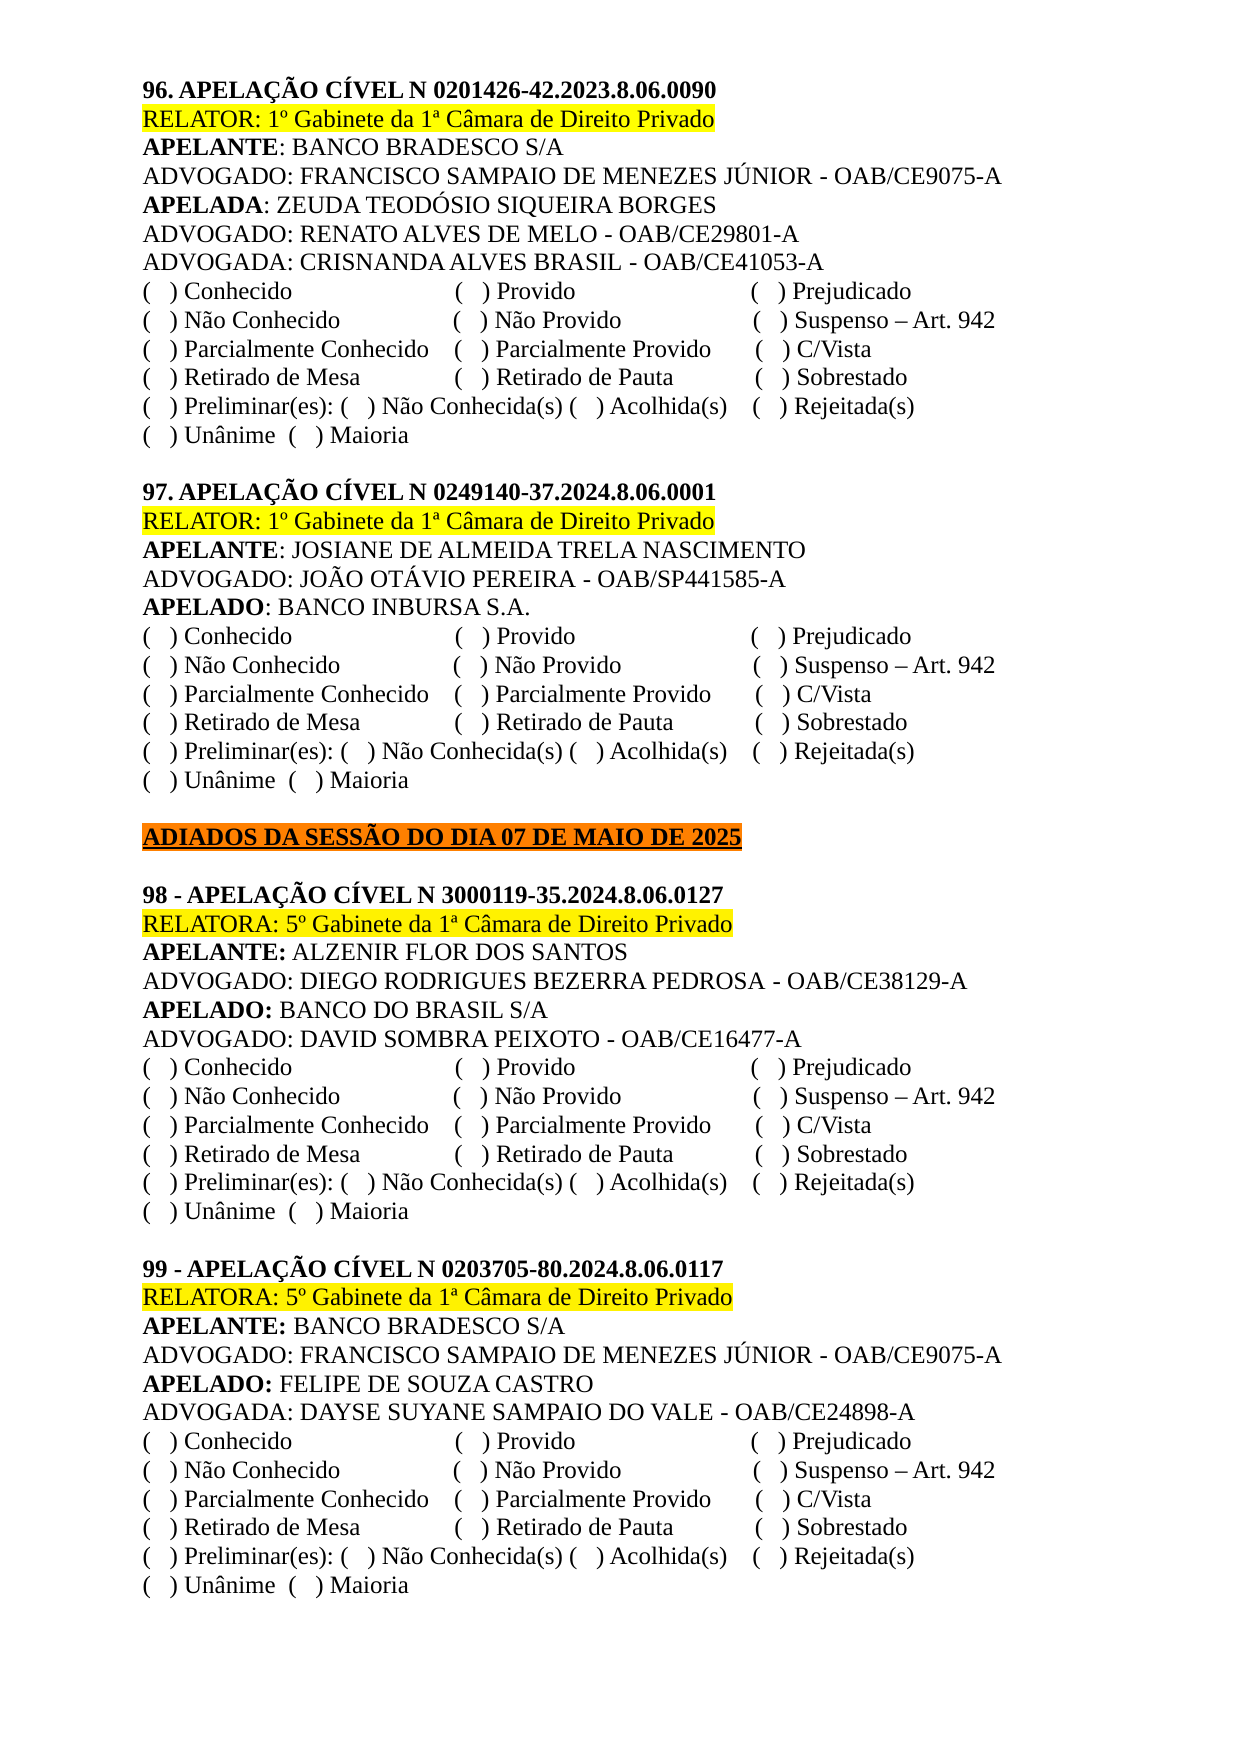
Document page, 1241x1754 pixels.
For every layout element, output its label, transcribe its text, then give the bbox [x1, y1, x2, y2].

text ( ) Parcialmente Conhecido ( ) Parcialmente Provido ( ) C/Vista [142, 1110, 1141, 1139]
text ( ) Retirado de Mesa ( ) Retirado de Pauta ( ) Sobrestado [142, 1139, 1141, 1167]
text ADIADOS DA SESSÃO DO DIA 07 DE MAIO DE 2025 [142, 822, 1141, 851]
text ( ) Unânime ( ) Maioria [142, 1196, 1141, 1225]
text ( ) Retirado de Mesa ( ) Retirado de Pauta ( ) Sobrestado [142, 707, 1141, 736]
text 99 - APELAÇÃO CÍVEL N 0203705-80.2024.8.06.0117 RELATORA: 5º Gabinete da 1ª Câmara de Direito Privado APELANTE: BANCO BRADESCO S/A ADVOGADO: FRANCISCO SAMPAIO DE MENEZES JÚNIOR - OAB/CE9075-A APELADO: FELIPE DE SOUZA CASTRO ADVOGADA: DAYSE SUYANE SAMPAIO DO VALE - OAB/CE24898-A ( ) Conhecido ( ) Provido ( ) Prejudicado [142, 1254, 1141, 1455]
text ( ) Não Conhecido ( ) Não Provido ( ) Suspenso – Art. 942 [142, 1081, 1141, 1110]
text ( ) Retirado de Mesa ( ) Retirado de Pauta ( ) Sobrestado [142, 362, 1141, 391]
text ( ) Não Conhecido ( ) Não Provido ( ) Suspenso – Art. 942 [142, 650, 1141, 679]
text ( ) Preliminar(es): ( ) Não Conhecida(s) ( ) Acolhida(s) ( ) Rejeitada(s) [142, 391, 1141, 420]
text ( ) Unânime ( ) Maioria [142, 1570, 1141, 1599]
text ( ) Parcialmente Conhecido ( ) Parcialmente Provido ( ) C/Vista [142, 679, 1141, 707]
text ( ) Retirado de Mesa ( ) Retirado de Pauta ( ) Sobrestado [142, 1512, 1141, 1541]
text ( ) Preliminar(es): ( ) Não Conhecida(s) ( ) Acolhida(s) ( ) Rejeitada(s) [142, 1167, 1141, 1196]
text ( ) Parcialmente Conhecido ( ) Parcialmente Provido ( ) C/Vista [142, 1484, 1141, 1512]
text ( ) Preliminar(es): ( ) Não Conhecida(s) ( ) Acolhida(s) ( ) Rejeitada(s) [142, 736, 1141, 765]
text 96. APELAÇÃO CÍVEL N 0201426-42.2023.8.06.0090 RELATOR: 1º Gabinete da 1ª Câmara de Direito Privado APELANTE: BANCO BRADESCO S/A ADVOGADO: FRANCISCO SAMPAIO DE MENEZES JÚNIOR - OAB/CE9075-A APELADA: ZEUDA TEODÓSIO SIQUEIRA BORGES ADVOGADO: RENATO ALVES DE MELO - OAB/CE29801-A ADVOGADA: CRISNANDA ALVES BRASIL - OAB/CE41053-A ( ) Conhecido ( ) Provido ( ) Prejudicado [142, 75, 1141, 305]
text ( ) Preliminar(es): ( ) Não Conhecida(s) ( ) Acolhida(s) ( ) Rejeitada(s) [142, 1541, 1141, 1570]
text 98 - APELAÇÃO CÍVEL N 3000119-35.2024.8.06.0127 RELATORA: 5º Gabinete da 1ª Câmara de Direito Privado APELANTE: ALZENIR FLOR DOS SANTOS ADVOGADO: DIEGO RODRIGUES BEZERRA PEDROSA - OAB/CE38129-A APELADO: BANCO DO BRASIL S/A ADVOGADO: DAVID SOMBRA PEIXOTO - OAB/CE16477-A ( ) Conhecido ( ) Provido ( ) Prejudicado [142, 880, 1141, 1081]
text ( ) Parcialmente Conhecido ( ) Parcialmente Provido ( ) C/Vista [142, 334, 1141, 362]
text ( ) Unânime ( ) Maioria 97. APELAÇÃO CÍVEL N 0249140-37.2024.8.06.0001 RELATOR: 1º Gabinete da 1ª Câmara de Direito Privado APELANTE: JOSIANE DE ALMEIDA TRELA NASCIMENTO ADVOGADO: JOÃO OTÁVIO PEREIRA - OAB/SP441585-A APELADO: BANCO INBURSA S.A. ( ) Conhecido ( ) Provido ( ) Prejudicado [142, 420, 1141, 650]
text ( ) Não Conhecido ( ) Não Provido ( ) Suspenso – Art. 942 [142, 1455, 1141, 1484]
text ( ) Unânime ( ) Maioria [142, 765, 1141, 794]
text ( ) Não Conhecido ( ) Não Provido ( ) Suspenso – Art. 942 [142, 305, 1141, 334]
